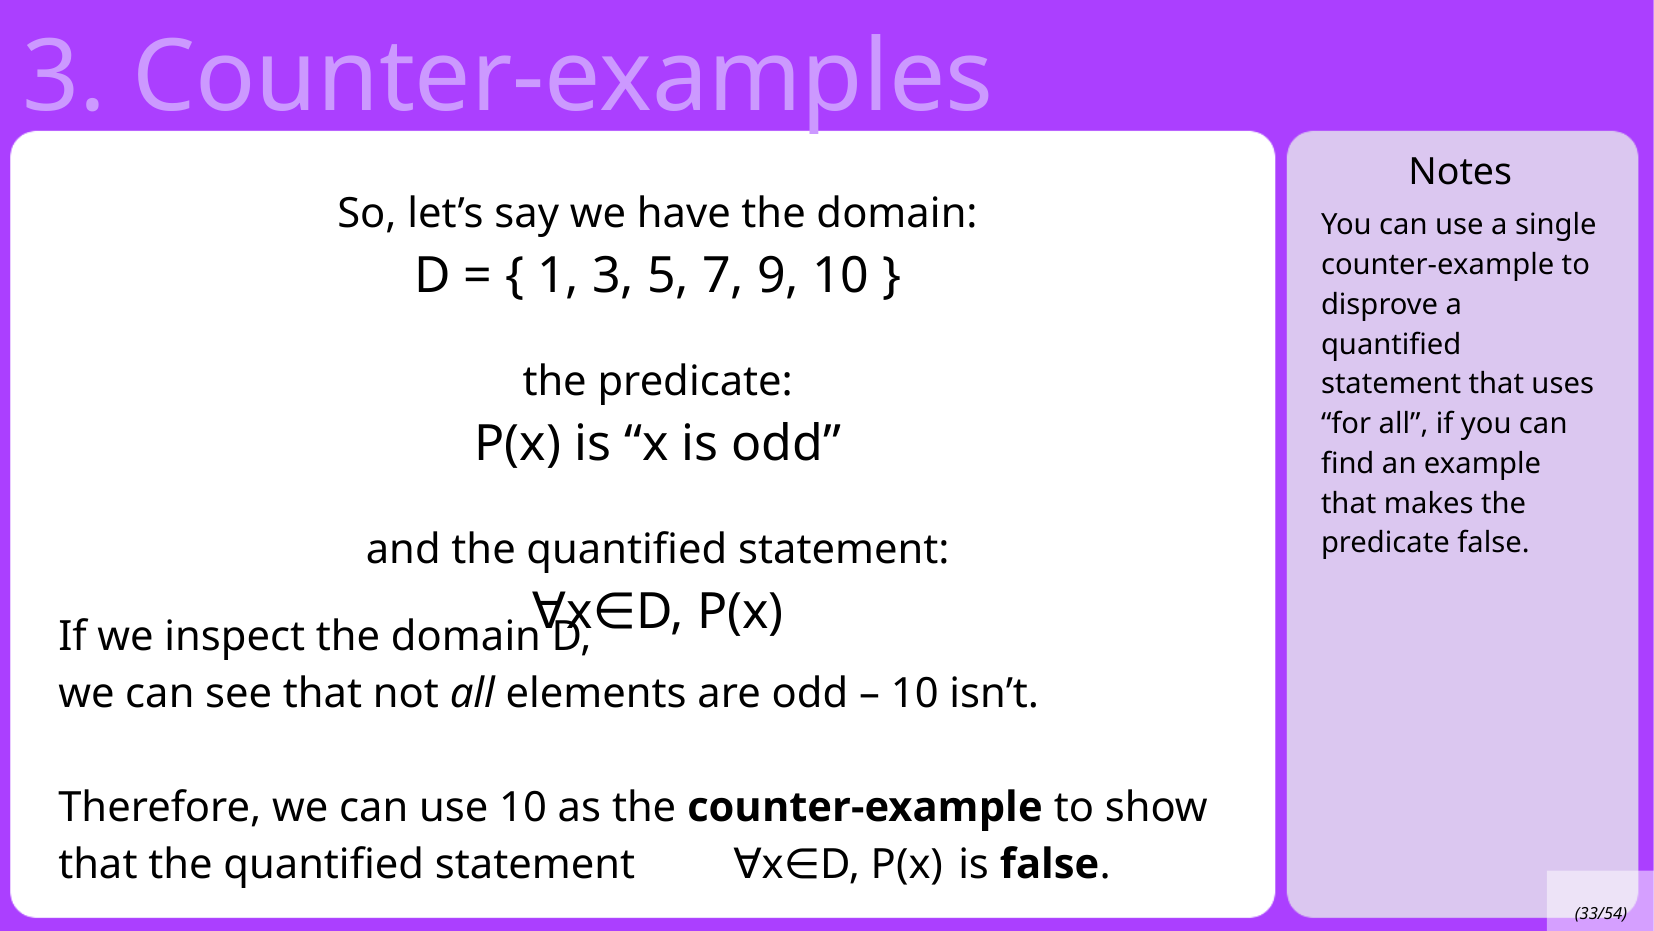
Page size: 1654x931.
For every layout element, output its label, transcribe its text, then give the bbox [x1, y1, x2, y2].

text_box Notes [1290, 141, 1631, 199]
text_box You can use a single counter-example to disprove a quantified statement that uses “for all”, if you can find an example that makes the predicate false. [1305, 227, 1613, 538]
text_box (<number>/54) [1546, 877, 1654, 931]
picture [0, 0, 1654, 931]
text_box If we inspect the domain D, we can see that not all elements are odd – 10 isn’t. Therefore, we can use 10 as the counter-example to show that the quantified statement ∀x∈D, P(x) is false. [58, 605, 1225, 894]
title 3. Counter-examples [22, 13, 1511, 130]
text_box So, let’s say we have the domain: D = { 1, 3, 5, 7, 9, 10 } the predicate: P(x) is “x is odd” and the quantified statement: ∀x∈D, P(x) [74, 182, 1241, 562]
